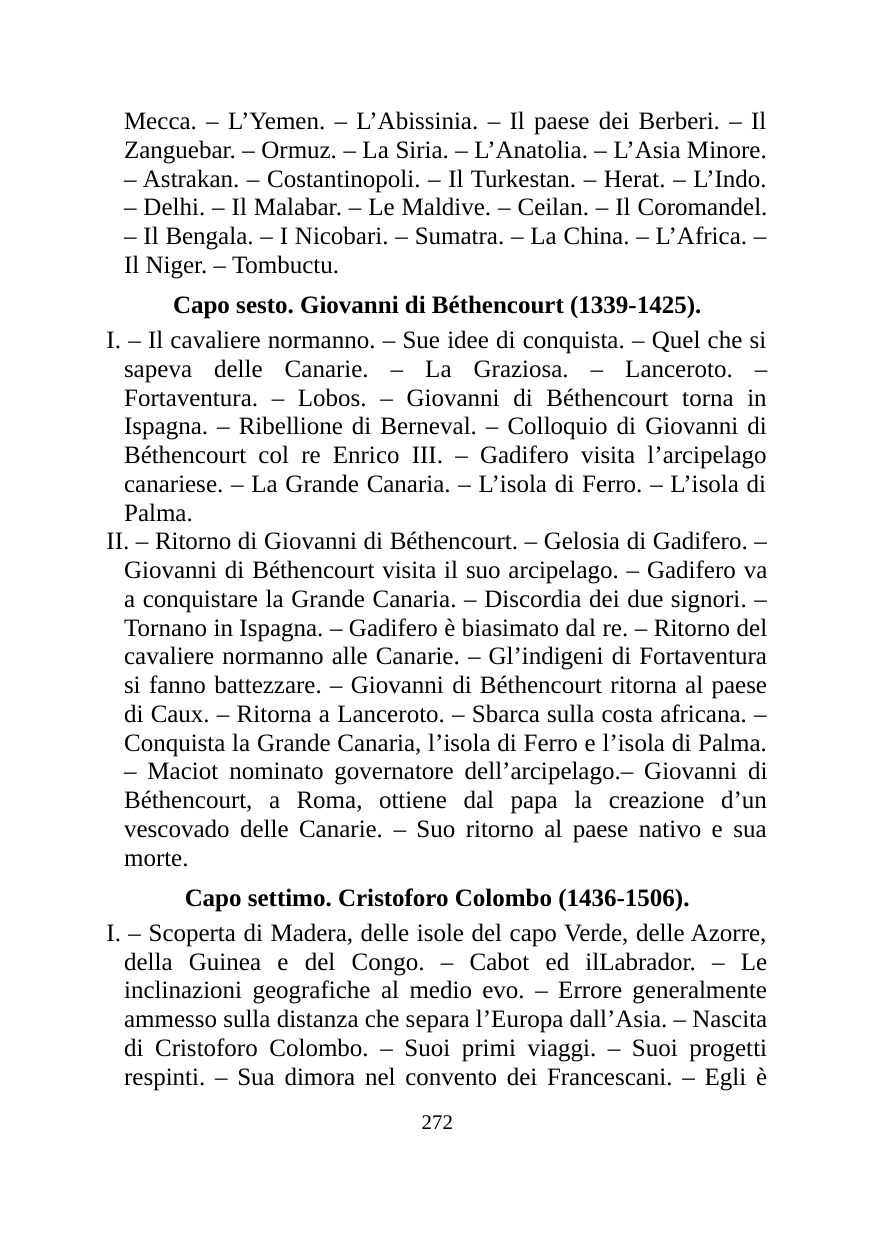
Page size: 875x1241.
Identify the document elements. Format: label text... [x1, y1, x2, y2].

text II. – Ritorno di Giovanni di Béthencourt. – Gelosia di Gadifero. – Giovanni di Béthencourt visita il suo arcipelago. – Gadifero va a conquistare la Grande Canaria. – Discordia dei due signori. – Tornano in Ispagna. – Gadifero è biasimato dal re. – Ritorno del cavaliere normanno alle Canarie. – Gl’indigeni di Fortaventura si fanno battezzare. – Giovanni di Béthencourt ritorna al paese di Caux. – Ritorna a Lanceroto. – Sbarca sulla costa africana. – Conquista la Grande Canaria, l’isola di Ferro e l’isola di Palma. – Maciot nominato governatore dell’arcipelago.– Giovanni di Béthencourt, a Roma, ottiene dal papa la creazione d’un vescovado delle Canarie. – Suo ritorno al paese nativo e sua morte. [106, 526, 768, 871]
text I. – Il cavaliere normanno. – Sue idee di conquista. – Quel che si sapeva delle Canarie. – La Graziosa. – Lanceroto. – Fortaventura. – Lobos. – Giovanni di Béthencourt torna in Ispagna. – Ribellione di Berneval. – Colloquio di Giovanni di Béthencourt col re Enrico III. – Gadifero visita l’arcipelago canariese. – La Grande Canaria. – L’isola di Ferro. – L’isola di Palma. [106, 325, 768, 526]
text I. – Scoperta di Madera, delle isole del capo Verde, delle Azorre, della Guinea e del Congo. – Cabot ed ilLabrador. – Le inclinazioni geografiche al medio evo. – Errore generalmente ammesso sulla distanza che separa l’Europa dall’Asia. – Nascita di Cristoforo Colombo. – Suoi primi viaggi. – Suoi progetti respinti. – Sua dimora nel convento dei Francescani. – Egli è [106, 918, 768, 1090]
text Mecca. – L’Yemen. – L’Abissinia. – Il paese dei Berberi. – Il Zanguebar. – Ormuz. – La Siria. – L’Anatolia. – L’Asia Minore. – Astrakan. – Costantinopoli. – Il Turkestan. – Herat. – L’Indo. – Delhi. – Il Malabar. – Le Maldive. – Ceilan. – Il Coromandel. – Il Bengala. – I Nicobari. – Sumatra. – La China. – L’Africa. – Il Niger. – Tombuctu. [106, 106, 768, 279]
text Capo sesto. Giovanni di Béthencourt (1339-1425). [106, 291, 768, 319]
text Capo settimo. Cristoforo Colombo (1436-1506). [106, 883, 768, 912]
